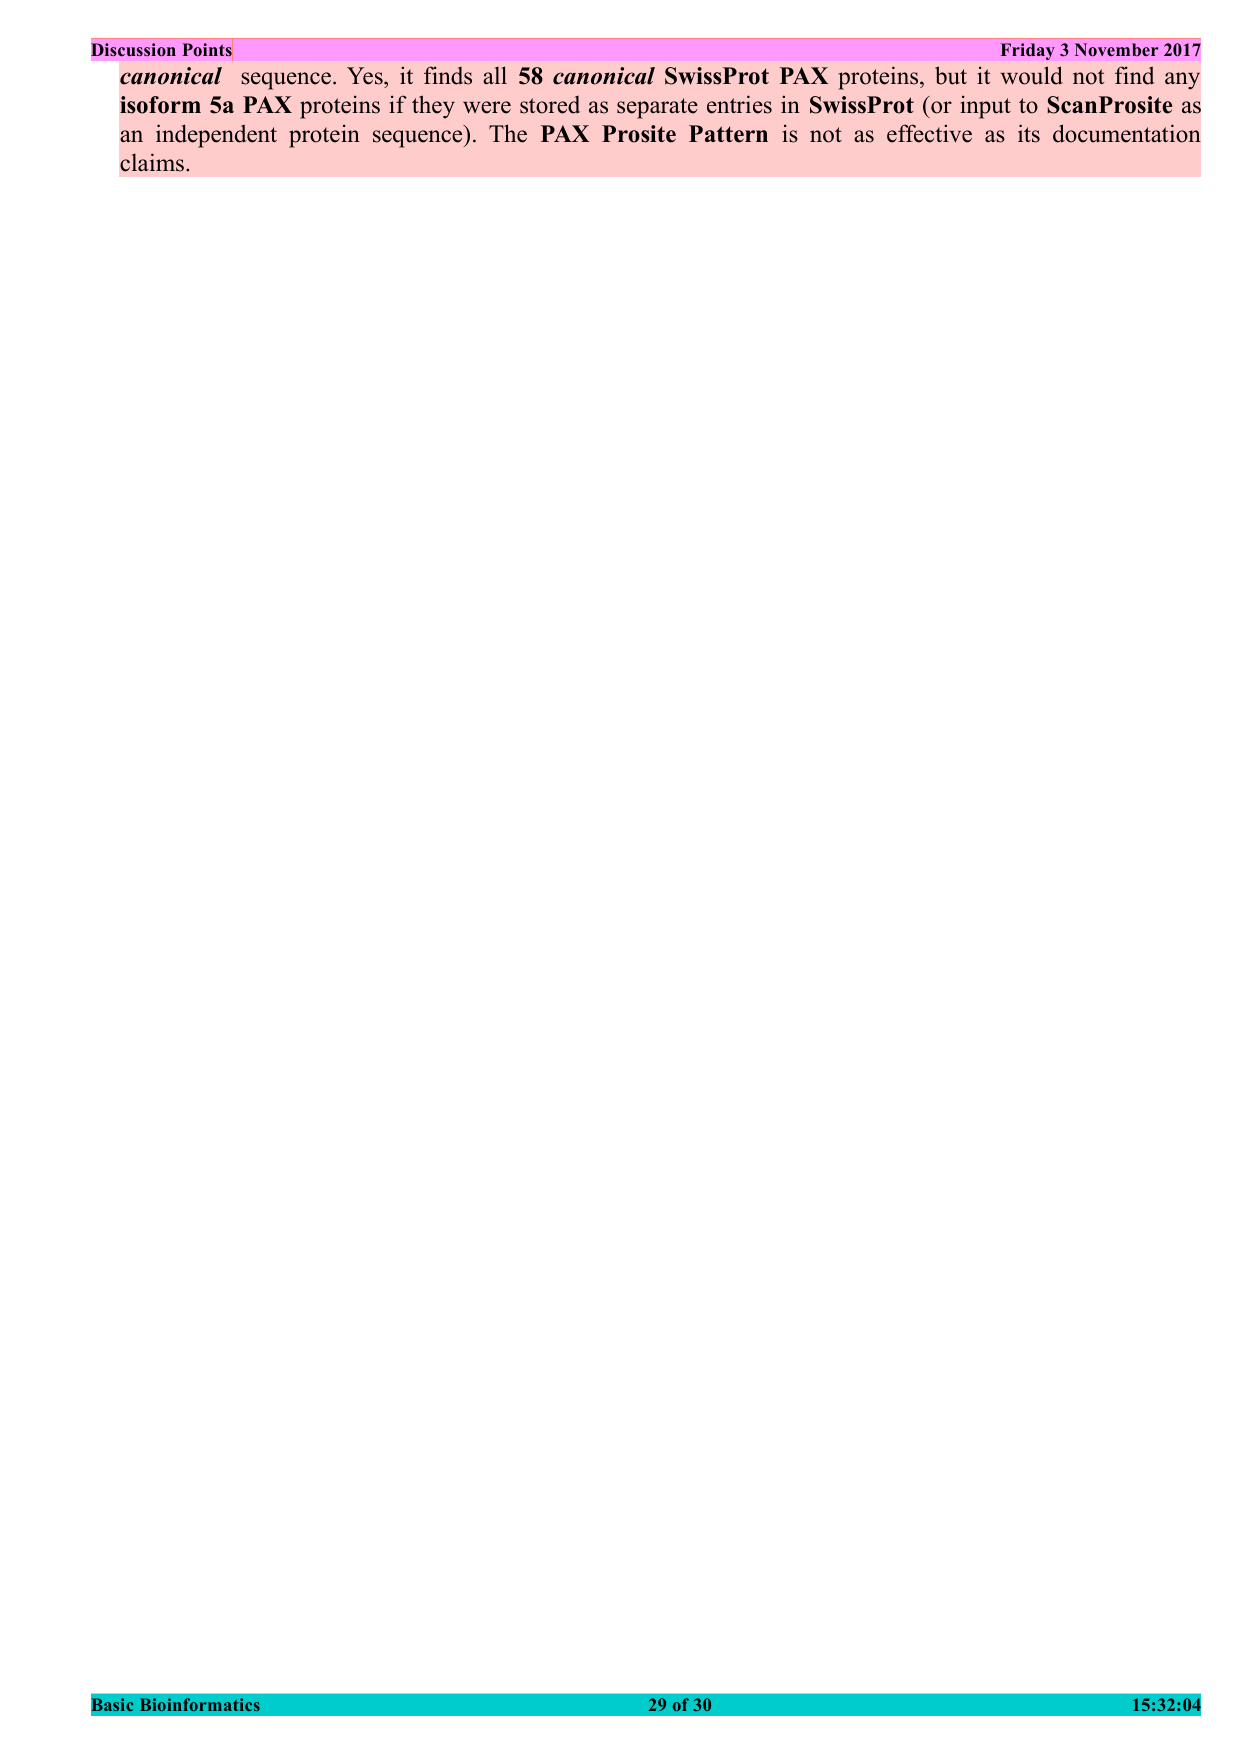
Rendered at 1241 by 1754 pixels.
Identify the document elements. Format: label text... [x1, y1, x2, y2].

text canonical sequence. Yes, it finds all 58 canonical SwissProt PAX proteins, but it would not find any isoform 5a PAX proteins if they were stored as separate entries in SwissProt (or input to ScanProsite as an independent protein sequence). The PAX Prosite Pattern is not as effective as its documentation claims. [119, 61, 1201, 177]
